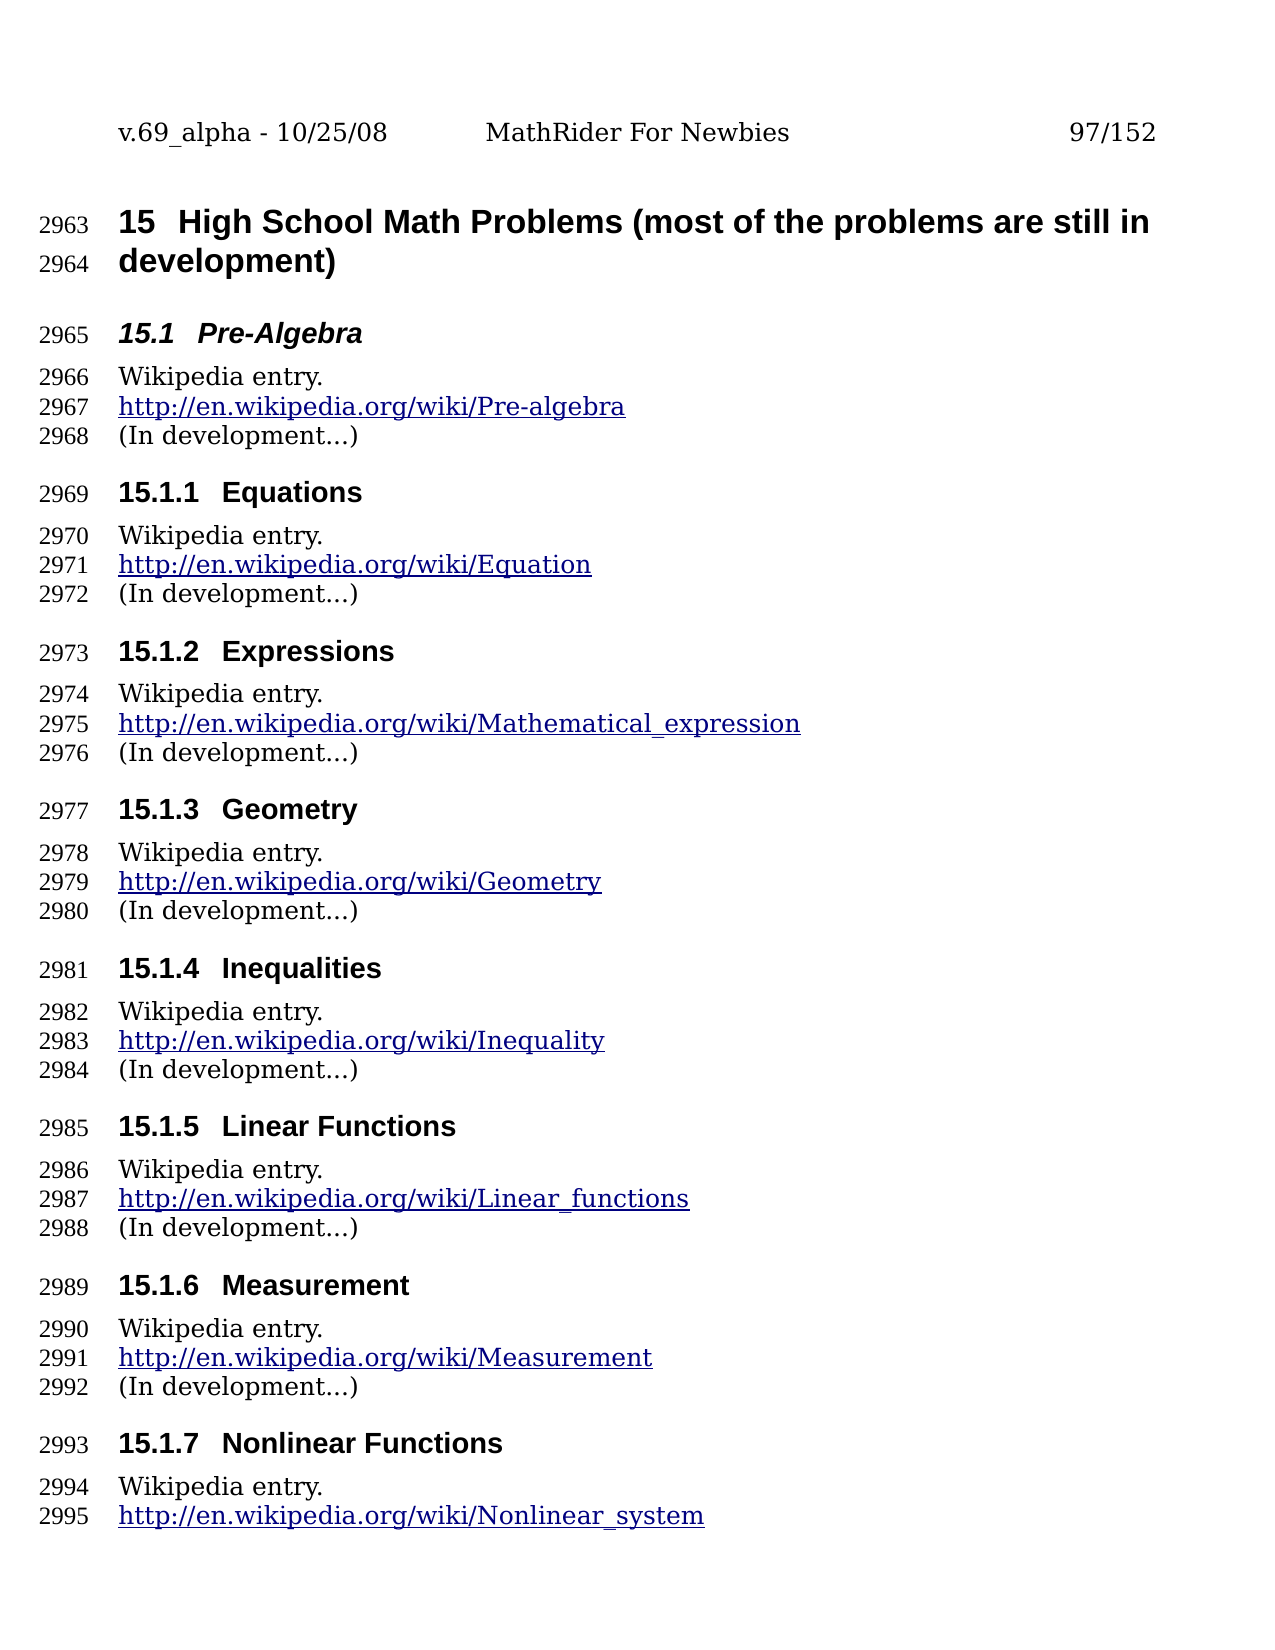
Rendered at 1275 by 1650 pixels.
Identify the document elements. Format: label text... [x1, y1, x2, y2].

text Wikipedia entry. [118, 838, 1157, 867]
text Wikipedia entry. [118, 1472, 1157, 1502]
text Wikipedia entry. [118, 521, 1157, 550]
text (In development...) [118, 421, 1157, 450]
subtitle Inequalities [118, 951, 1157, 984]
text Wikipedia entry. [118, 1155, 1157, 1184]
text Wikipedia entry. [118, 997, 1157, 1026]
text http://en.wikipedia.org/wiki/Measurement [118, 1343, 1157, 1372]
text http://en.wikipedia.org/wiki/Nonlinear_system [118, 1502, 1157, 1531]
subtitle Pre-Algebra [118, 317, 1157, 350]
text Wikipedia entry. [118, 363, 1157, 392]
text http://en.wikipedia.org/wiki/Geometry [118, 867, 1157, 897]
text http://en.wikipedia.org/wiki/Equation [118, 550, 1157, 579]
subtitle Measurement [118, 1268, 1157, 1301]
text (In development...) [118, 738, 1157, 767]
subtitle Linear Functions [118, 1109, 1157, 1143]
subtitle Geometry [118, 792, 1157, 826]
text http://en.wikipedia.org/wiki/Linear_functions [118, 1184, 1157, 1214]
text http://en.wikipedia.org/wiki/Pre-algebra [118, 392, 1157, 421]
text Wikipedia entry. [118, 1314, 1157, 1343]
text Wikipedia entry. [118, 680, 1157, 709]
subtitle Expressions [118, 634, 1157, 667]
subtitle Nonlinear Functions [118, 1426, 1157, 1460]
text (In development...) [118, 897, 1157, 926]
text http://en.wikipedia.org/wiki/Inequality [118, 1026, 1157, 1055]
text (In development...) [118, 579, 1157, 609]
text (In development...) [118, 1055, 1157, 1084]
text (In development...) [118, 1372, 1157, 1401]
text (In development...) [118, 1214, 1157, 1243]
subtitle Equations [118, 475, 1157, 509]
text http://en.wikipedia.org/wiki/Mathematical_expression [118, 709, 1157, 738]
subtitle High School Math Problems (most of the problems are still in development) [118, 202, 1157, 279]
